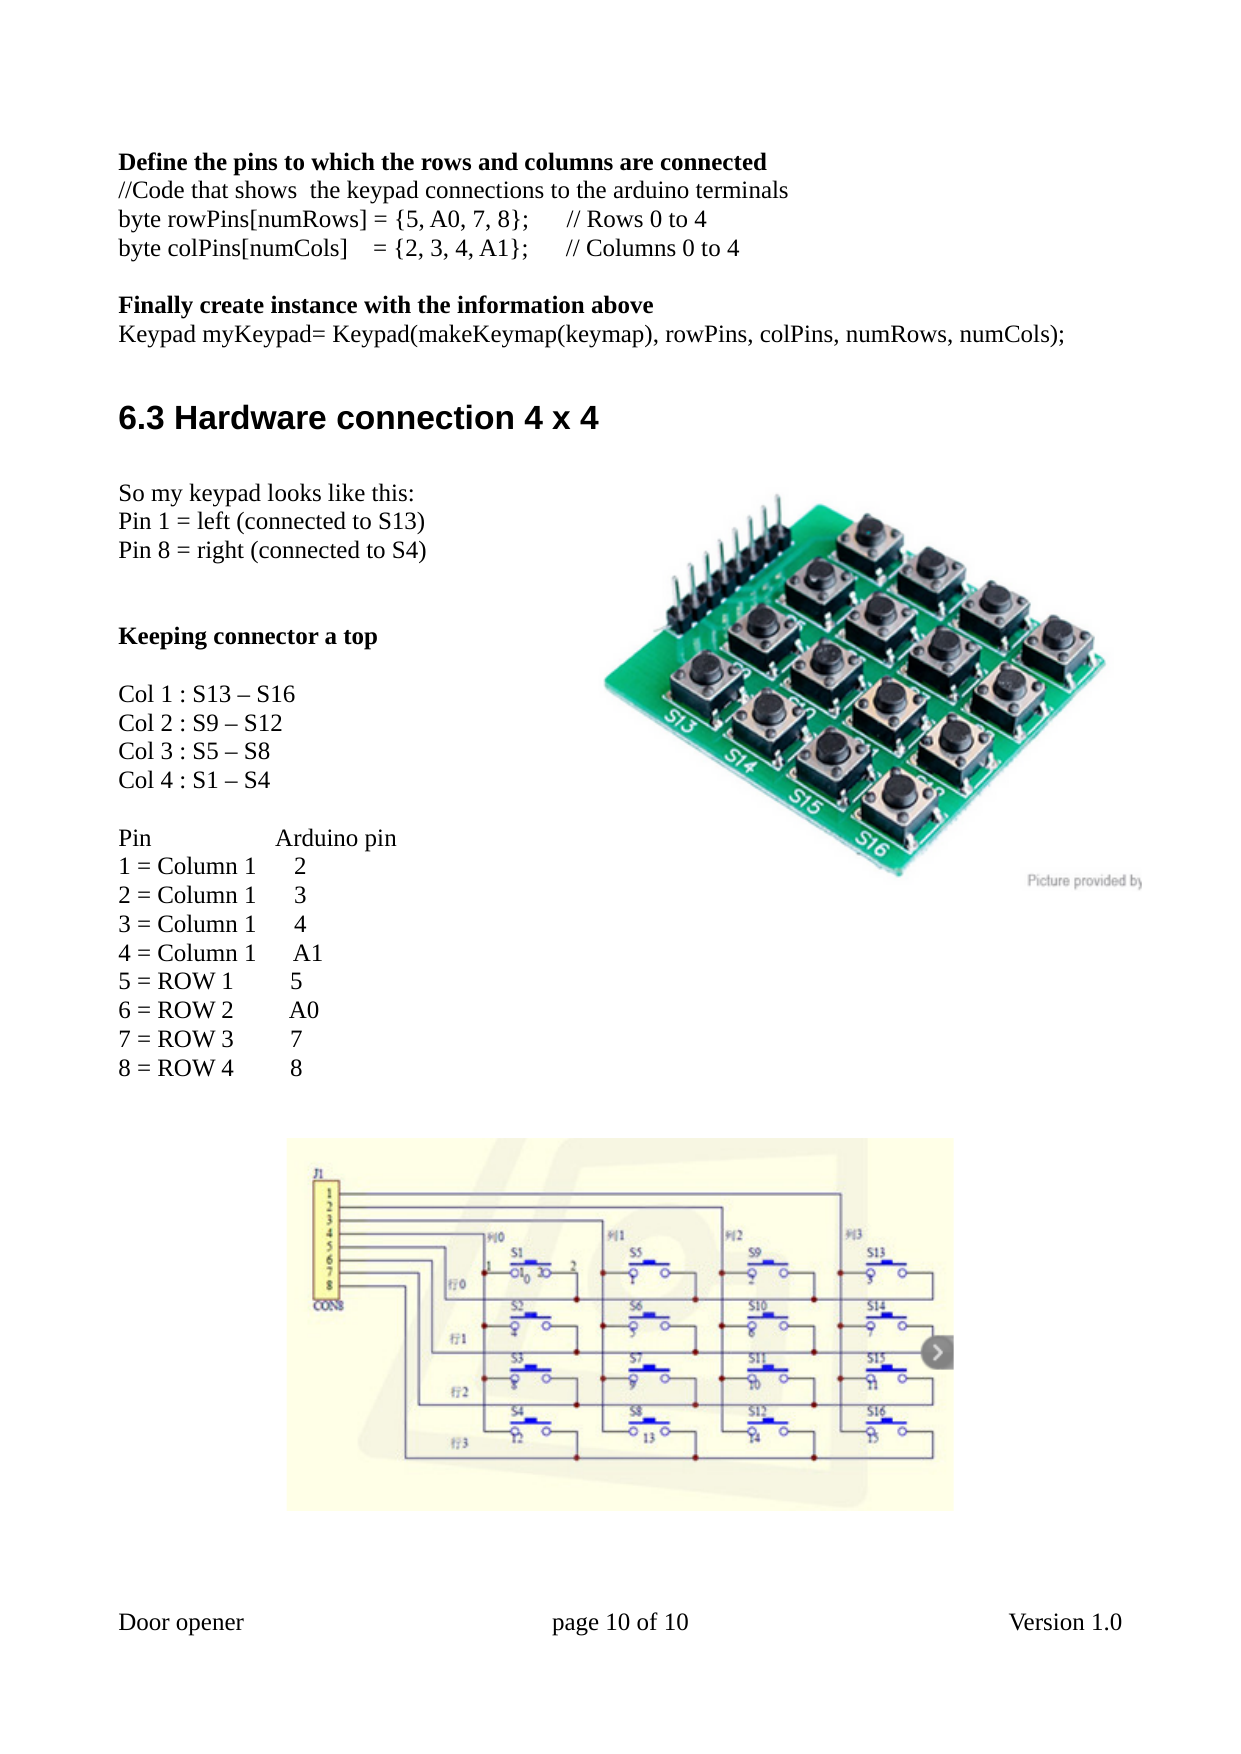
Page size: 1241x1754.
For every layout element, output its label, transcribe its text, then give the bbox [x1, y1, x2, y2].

subtitle 6.3 Hardware connection 4 x 4 [118, 398, 1122, 436]
text Keypad myKeypad= Keypad(makeKeymap(keymap), rowPins, colPins, numRows, numCols); [118, 319, 1122, 348]
text Col 1 : S13 – S16 [118, 679, 577, 708]
text Define the pins to which the rows and columns are connected [118, 147, 1122, 176]
text byte rowPins[numRows] = {5, A0, 7, 8}; // Rows 0 to 4 [118, 204, 1122, 233]
text So my keypad looks like this: [118, 478, 577, 506]
text 2 = Column 1 3 [118, 880, 1122, 909]
text Keeping connector a top [118, 621, 577, 650]
text 7 = ROW 3 7 [118, 1024, 1122, 1053]
text 5 = ROW 1 5 [118, 966, 1122, 995]
text 8 = ROW 4 8 [118, 1053, 1122, 1081]
text Col 4 : S1 – S4 [118, 765, 577, 794]
text 3 = Column 1 4 [118, 909, 1122, 938]
text Pin 8 = right (connected to S4) [118, 535, 577, 564]
picture [286, 1138, 954, 1511]
text 4 = Column 1 A1 [118, 938, 1122, 966]
text byte colPins[numCols] = {2, 3, 4, A1}; // Columns 0 to 4 [118, 233, 1122, 262]
text Pin Arduino pin [118, 823, 577, 851]
picture [577, 468, 1142, 892]
text Col 2 : S9 – S12 [118, 708, 577, 736]
text Finally create instance with the information above [118, 291, 1122, 319]
text //Code that shows the keypad connections to the arduino terminals [118, 176, 1122, 204]
text 1 = Column 1 2 [118, 851, 577, 880]
text Pin 1 = left (connected to S13) [118, 506, 577, 535]
text 6 = ROW 2 A0 [118, 995, 1122, 1024]
text Col 3 : S5 – S8 [118, 736, 577, 765]
